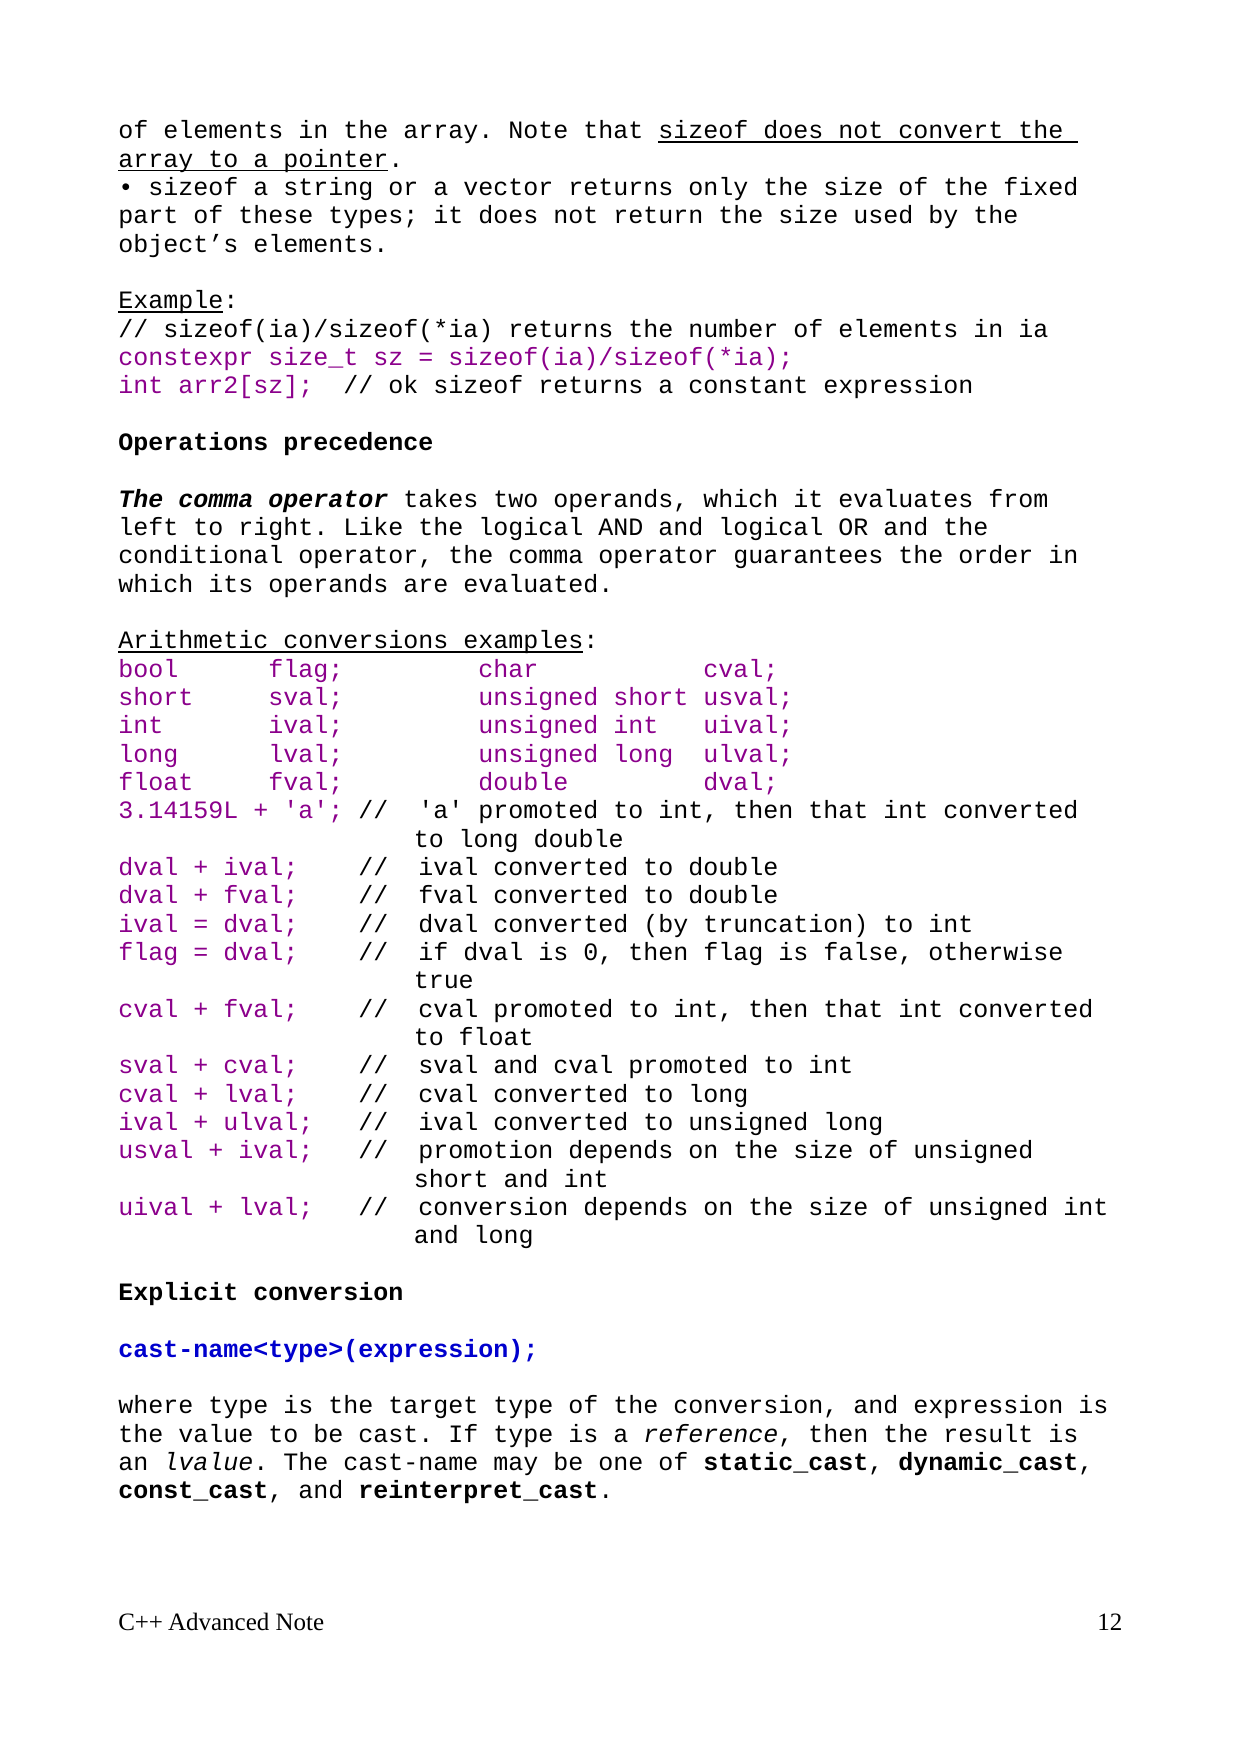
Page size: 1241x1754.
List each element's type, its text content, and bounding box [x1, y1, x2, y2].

text constexpr size_t sz = sizeof(ia)/sizeof(*ia); [118, 345, 1122, 373]
text uival + lval; // conversion depends on the size of unsigned int and long [118, 1195, 1122, 1251]
text ival + ulval; // ival converted to unsigned long [118, 1110, 1122, 1138]
text // sizeof(ia)/sizeof(*ia) returns the number of elements in ia [118, 316, 1122, 345]
text where type is the target type of the conversion, and expression is the value to be cast. If type is a reference, then the result is an lvalue. The cast-name may be one of static_cast, dynamic_cast, const_cast, and reinterpret_cast. [118, 1393, 1122, 1506]
text flag = dval; // if dval is 0, then flag is false, otherwise true [118, 940, 1122, 996]
text sval + cval; // sval and cval promoted to int [118, 1053, 1122, 1081]
text dval + ival; // ival converted to double [118, 855, 1122, 883]
text long lval; unsigned long ulval; [118, 741, 1122, 770]
text Explicit conversion [118, 1280, 1122, 1308]
text dval + fval; // fval converted to double [118, 883, 1122, 911]
text int ival; unsigned int uival; [118, 713, 1122, 741]
text ival = dval; // dval converted (by truncation) to int [118, 911, 1122, 940]
text • sizeof a string or a vector returns only the size of the fixed part of these types; it does not return the size used by the object’s elements. [118, 175, 1122, 260]
text cval + fval; // cval promoted to int, then that int converted to float [118, 996, 1122, 1053]
text bool flag; char cval; [118, 656, 1122, 685]
text short sval; unsigned short usval; [118, 685, 1122, 713]
text Operations precedence [118, 430, 1122, 458]
text int arr2[sz]; // ok sizeof returns a constant expression [118, 373, 1122, 401]
text usval + ival; // promotion depends on the size of unsigned short and int [118, 1138, 1122, 1195]
text The comma operator takes two operands, which it evaluates from left to right. Like the logical AND and logical OR and the conditional operator, the comma operator guarantees the order in which its operands are evaluated. [118, 486, 1122, 600]
text cast-name<type>(expression); [118, 1336, 1122, 1365]
text 3.14159L + 'a'; // 'a' promoted to int, then that int converted to long double [118, 798, 1122, 855]
text float fval; double dval; [118, 770, 1122, 798]
text Arithmetic conversions examples: [118, 628, 1122, 656]
text Example: [118, 288, 1122, 316]
text cval + lval; // cval converted to long [118, 1081, 1122, 1110]
text of elements in the array. Note that sizeof does not convert the array to a pointer. [118, 118, 1122, 175]
